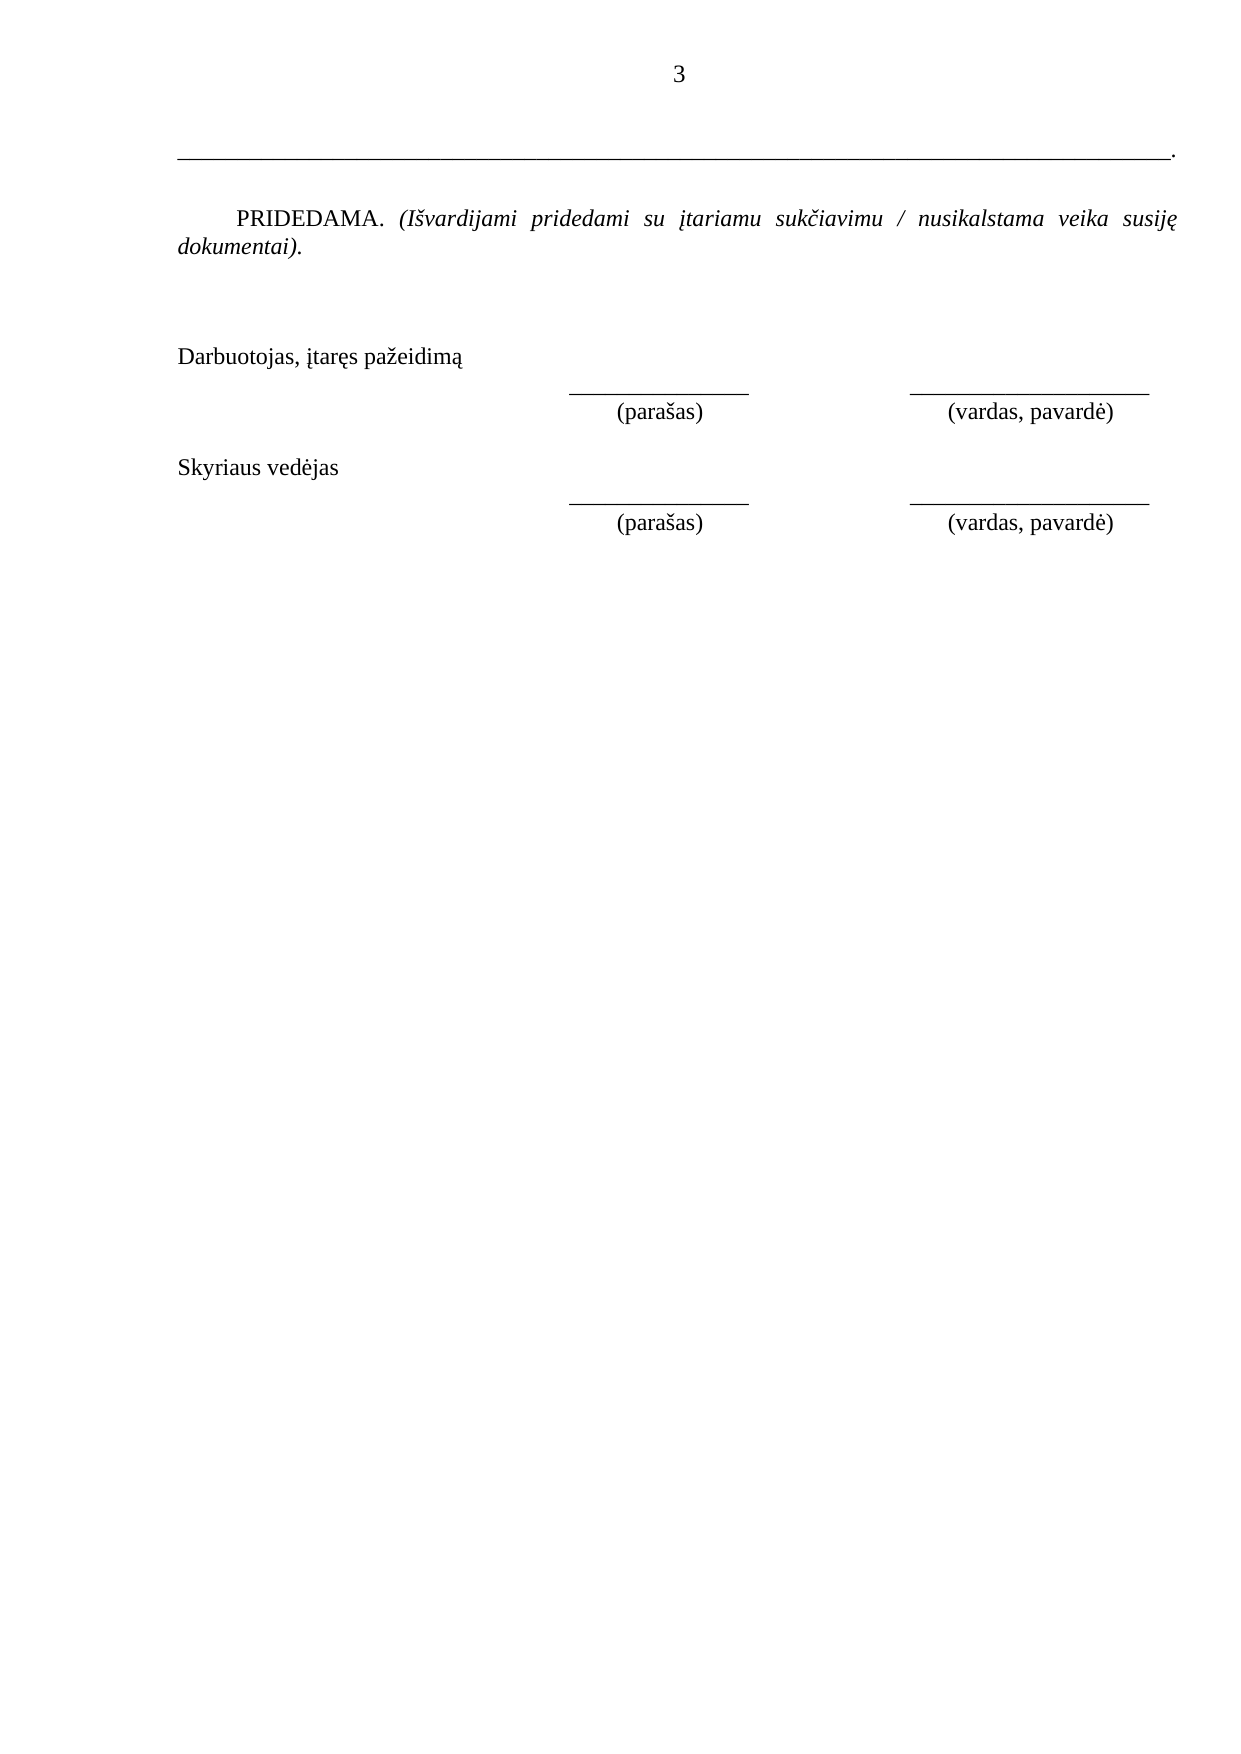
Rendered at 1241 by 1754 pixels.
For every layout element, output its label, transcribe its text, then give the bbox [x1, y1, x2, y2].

text ___________________________________________________________________________________. [177, 135, 1181, 163]
text Darbuotojas, įtaręs pažeidimą [177, 342, 1181, 370]
text Skyriaus vedėjas [177, 453, 1181, 480]
text (parašas) (vardas, pavardė) [177, 508, 1181, 535]
text _______________ ____________________ [177, 480, 1181, 508]
text PRIDEDAMA. (Išvardijami pridedami su įtariamu sukčiavimu / nusikalstama veika susiję dokumentai). [177, 204, 1181, 259]
text _______________ ____________________ [177, 370, 1181, 397]
text (parašas) (vardas, pavardė) [177, 397, 1181, 425]
